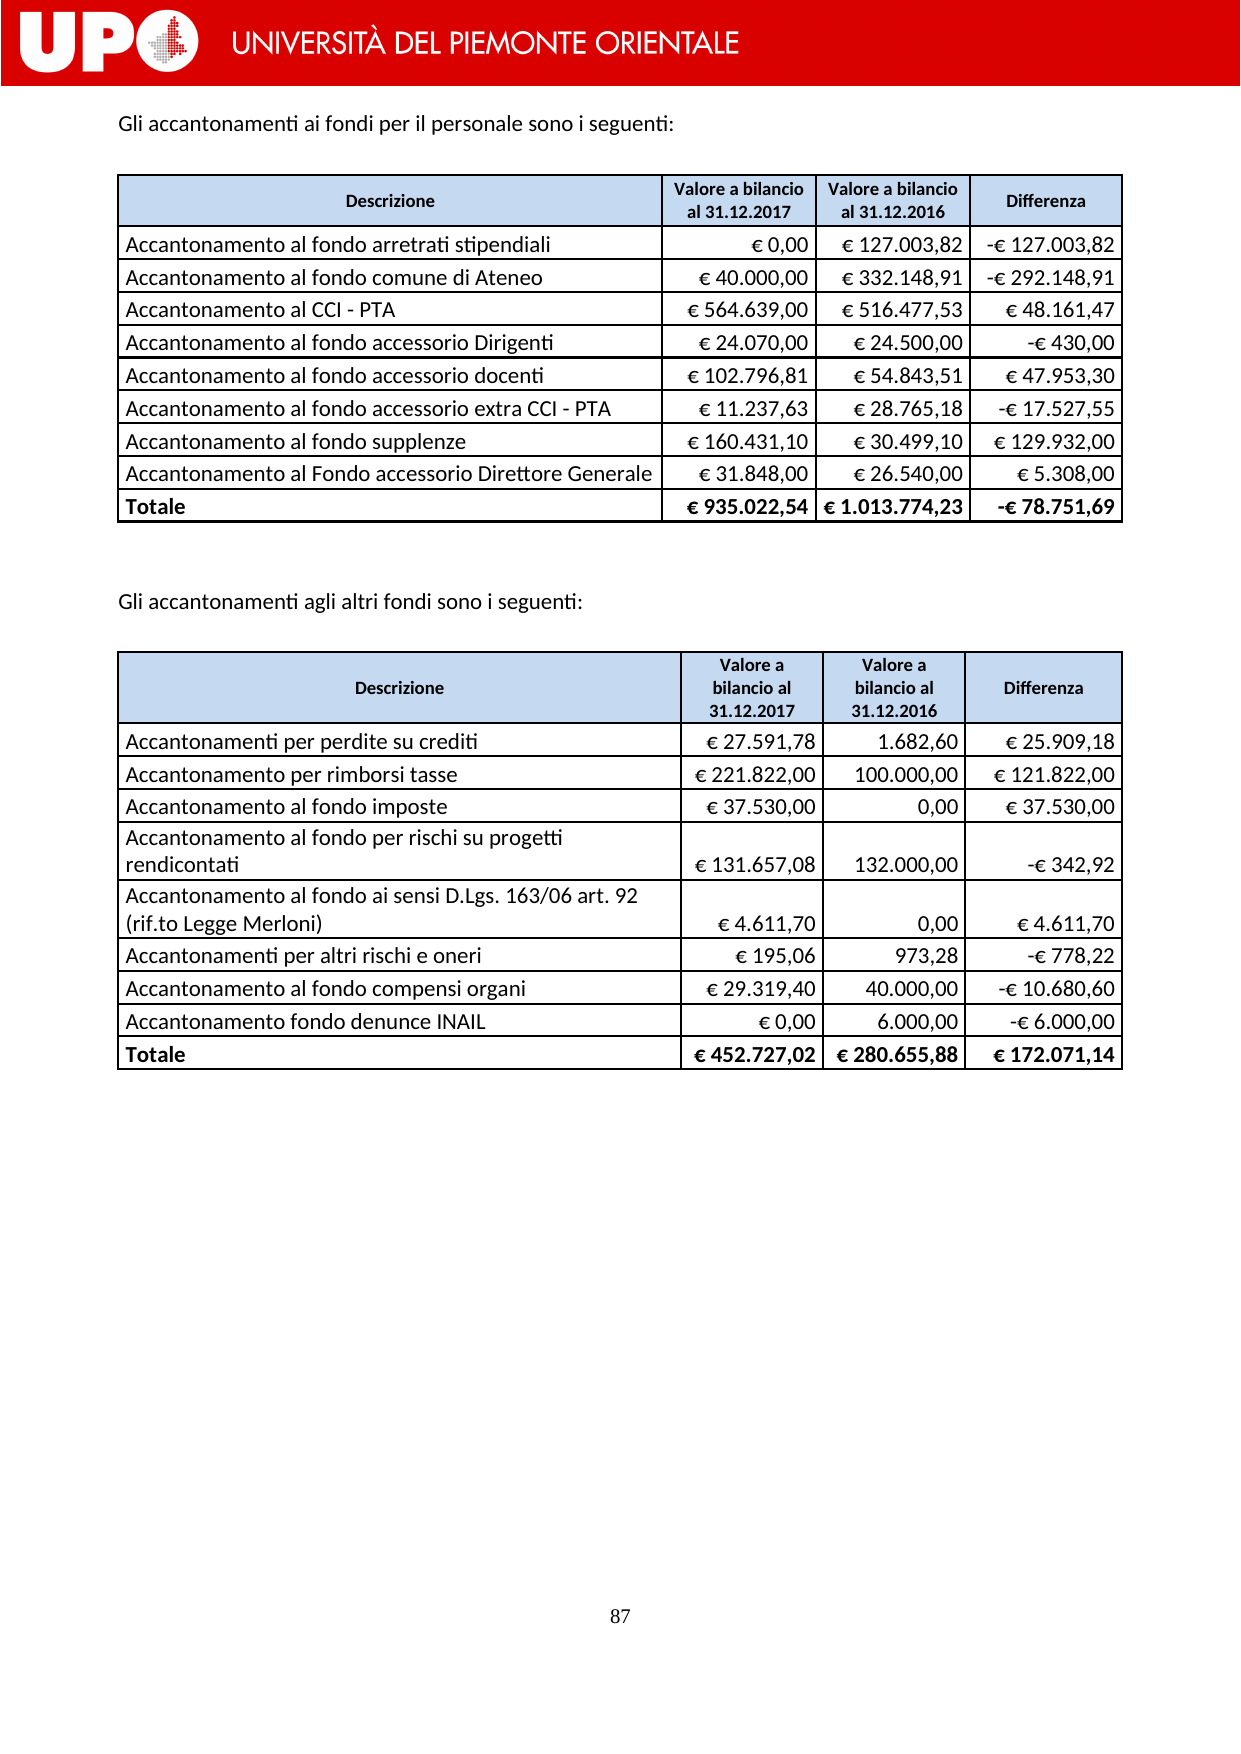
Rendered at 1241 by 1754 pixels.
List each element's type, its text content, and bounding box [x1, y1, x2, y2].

table_cell € 280.655,88 [824, 1037, 964, 1068]
table_cell € 0,00 [682, 1005, 822, 1035]
text Gli accantonamenti agli altri fondi sono i seguenti: [118, 587, 1122, 615]
table_header Descrizione [119, 176, 661, 225]
table_cell Accantonamento al fondo compensi organi [119, 972, 680, 1002]
table_cell € 102.796,81 [663, 359, 815, 389]
table_cell 1.682,60 [824, 724, 964, 755]
table_header Differenza [966, 653, 1121, 722]
table_cell Accantonamento al fondo imposte [119, 790, 680, 821]
table_header Valore a bilancio al 31.12.2016 [824, 653, 964, 722]
table_cell 973,28 [824, 939, 964, 969]
table_cell -€ 292.148,91 [971, 260, 1121, 291]
table_cell € 452.727,02 [682, 1037, 822, 1068]
table_cell € 54.843,51 [817, 359, 969, 389]
table_header Descrizione [119, 653, 680, 722]
table_cell € 40.000,00 [663, 260, 815, 291]
table_cell Accantonamento al fondo accessorio Dirigenti [119, 326, 661, 356]
table_cell € 24.500,00 [817, 326, 969, 356]
table_cell Totale [119, 1037, 680, 1068]
text Gli accantonamenti ai fondi per il personale sono i seguenti: [118, 109, 1122, 137]
table_cell € 27.591,78 [682, 724, 822, 755]
table_cell -€ 778,22 [966, 939, 1121, 969]
table_cell Accantonamento per rimborsi tasse [119, 757, 680, 788]
table_cell Accantonamento al Fondo accessorio Direttore Generale [119, 457, 661, 488]
table_cell Accantonamento al CCI - PTA [119, 293, 661, 323]
table_cell € 121.822,00 [966, 757, 1121, 788]
table_cell Accantonamento al fondo supplenze [119, 424, 661, 455]
table_cell € 47.953,30 [971, 359, 1121, 389]
table_header Valore a bilancio al 31.12.2016 [817, 176, 969, 225]
table_cell € 129.932,00 [971, 424, 1121, 455]
table_cell 0,00 [824, 881, 964, 937]
table_cell € 0,00 [663, 227, 815, 258]
table_cell 6.000,00 [824, 1005, 964, 1035]
table_header Valore a bilancio al 31.12.2017 [663, 176, 815, 225]
table_cell € 332.148,91 [817, 260, 969, 291]
table_cell € 935.022,54 [663, 490, 815, 520]
table_cell € 5.308,00 [971, 457, 1121, 488]
table_cell € 24.070,00 [663, 326, 815, 356]
table_cell € 160.431,10 [663, 424, 815, 455]
table_cell € 221.822,00 [682, 757, 822, 788]
table_cell Accantonamenti per altri rischi e oneri [119, 939, 680, 969]
table_cell 0,00 [824, 790, 964, 821]
table_cell € 4.611,70 [682, 881, 822, 937]
table_cell 132.000,00 [824, 823, 964, 879]
table_cell € 127.003,82 [817, 227, 969, 258]
table_cell -€ 342,92 [966, 823, 1121, 879]
table_cell € 29.319,40 [682, 972, 822, 1002]
table_cell € 1.013.774,23 [817, 490, 969, 520]
table_cell -€ 17.527,55 [971, 391, 1121, 422]
table_cell Accantonamento al fondo ai sensi D.Lgs. 163/06 art. 92 (rif.to Legge Merloni) [119, 881, 680, 937]
table_cell -€ 10.680,60 [966, 972, 1121, 1002]
table_cell € 31.848,00 [663, 457, 815, 488]
table_header Differenza [971, 176, 1121, 225]
table_cell € 516.477,53 [817, 293, 969, 323]
table_cell -€ 127.003,82 [971, 227, 1121, 258]
table_cell € 4.611,70 [966, 881, 1121, 937]
table_cell Accantonamento al fondo accessorio docenti [119, 359, 661, 389]
table_cell Accantonamenti per perdite su crediti [119, 724, 680, 755]
table_cell € 195,06 [682, 939, 822, 969]
table_cell Totale [119, 490, 661, 520]
table_cell € 25.909,18 [966, 724, 1121, 755]
table_cell Accantonamento fondo denunce INAIL [119, 1005, 680, 1035]
table_cell -€ 6.000,00 [966, 1005, 1121, 1035]
table_cell Accantonamento al fondo arretrati stipendiali [119, 227, 661, 258]
table_cell 40.000,00 [824, 972, 964, 1002]
table_header Valore a bilancio al 31.12.2017 [682, 653, 822, 722]
table_cell -€ 78.751,69 [971, 490, 1121, 520]
table_cell € 37.530,00 [966, 790, 1121, 821]
table_cell € 564.639,00 [663, 293, 815, 323]
table_cell € 26.540,00 [817, 457, 969, 488]
table_cell € 131.657,08 [682, 823, 822, 879]
table_cell Accantonamento al fondo comune di Ateneo [119, 260, 661, 291]
table_cell 100.000,00 [824, 757, 964, 788]
table_cell € 48.161,47 [971, 293, 1121, 323]
table_cell € 11.237,63 [663, 391, 815, 422]
table_cell -€ 430,00 [971, 326, 1121, 356]
table_cell Accantonamento al fondo accessorio extra CCI - PTA [119, 391, 661, 422]
table_cell Accantonamento al fondo per rischi su progetti rendicontati [119, 823, 680, 879]
table_cell € 172.071,14 [966, 1037, 1121, 1068]
table_cell € 28.765,18 [817, 391, 969, 422]
table_cell € 30.499,10 [817, 424, 969, 455]
table_cell € 37.530,00 [682, 790, 822, 821]
